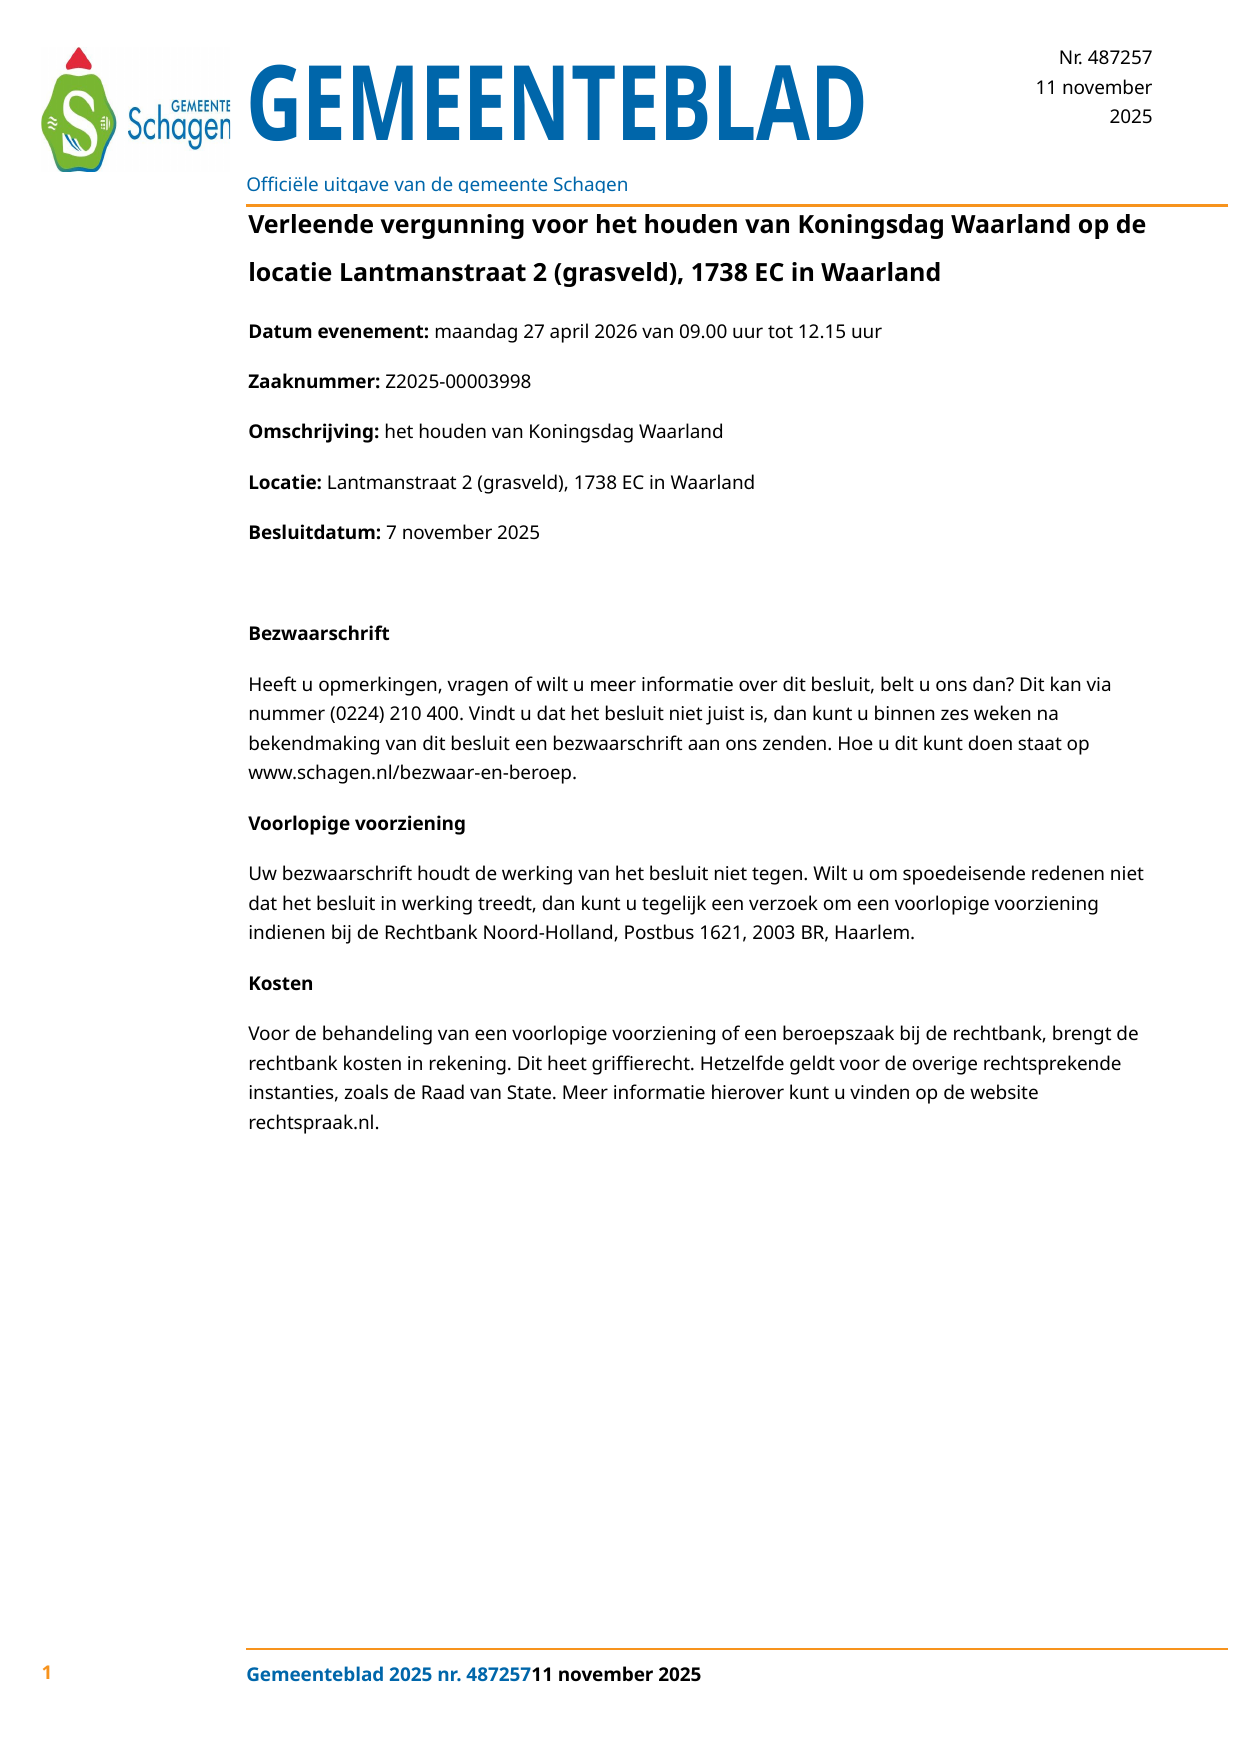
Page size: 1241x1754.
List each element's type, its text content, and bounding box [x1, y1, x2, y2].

text Datum evenement: maandag 27 april 2026 van 09.00 uur tot 12.15 uur [248, 318, 1152, 344]
text Voorlopige voorziening [248, 810, 1152, 836]
picture [41, 47, 231, 172]
text Voor de behandeling van een voorlopige voorziening of een beroepszaak bij de rechtbank, brengt de rechtbank kosten in rekening. Dit heet griffierecht. Hetzelfde geldt voor de overige rechtsprekende instanties, zoals de Raad van State. Meer informatie hierover kunt u vinden op de website rechtspraak.nl. [248, 1020, 1152, 1135]
text Verleende vergunning voor het houden van Koningsdag Waarland op de locatie Lantmanstraat 2 (grasveld), 1738 EC in Waarland [248, 207, 1152, 288]
text Heeft u opmerkingen, vragen of wilt u meer informatie over dit besluit, belt u ons dan? Dit kan via nummer (0224) 210 400. Vindt u dat het besluit niet juist is, dan kunt u binnen zes weken na bekendmaking van dit besluit een bezwaarschrift aan ons zenden. Hoe u dit kunt doen staat op www.schagen.nl/bezwaar-en-beroep. [248, 671, 1152, 785]
text Uw bezwaarschrift houdt de werking van het besluit niet tegen. Wilt u om spoedeisende redenen niet dat het besluit in werking treedt, dan kunt u tegelijk een verzoek om een voorlopige voorziening indienen bij de Rechtbank Noord-Holland, Postbus 1621, 2003 BR, Haarlem. [248, 860, 1152, 945]
text Locatie: Lantmanstraat 2 (grasveld), 1738 EC in Waarland [248, 469, 1152, 495]
text Bezwaarschrift [248, 620, 1152, 646]
text Besluitdatum: 7 november 2025 [248, 519, 1152, 545]
text Omschrijving: het houden van Koningsdag Waarland [248, 419, 1152, 444]
text Kosten [248, 970, 1152, 996]
text Zaaknummer: Z2025-00003998 [248, 368, 1152, 394]
